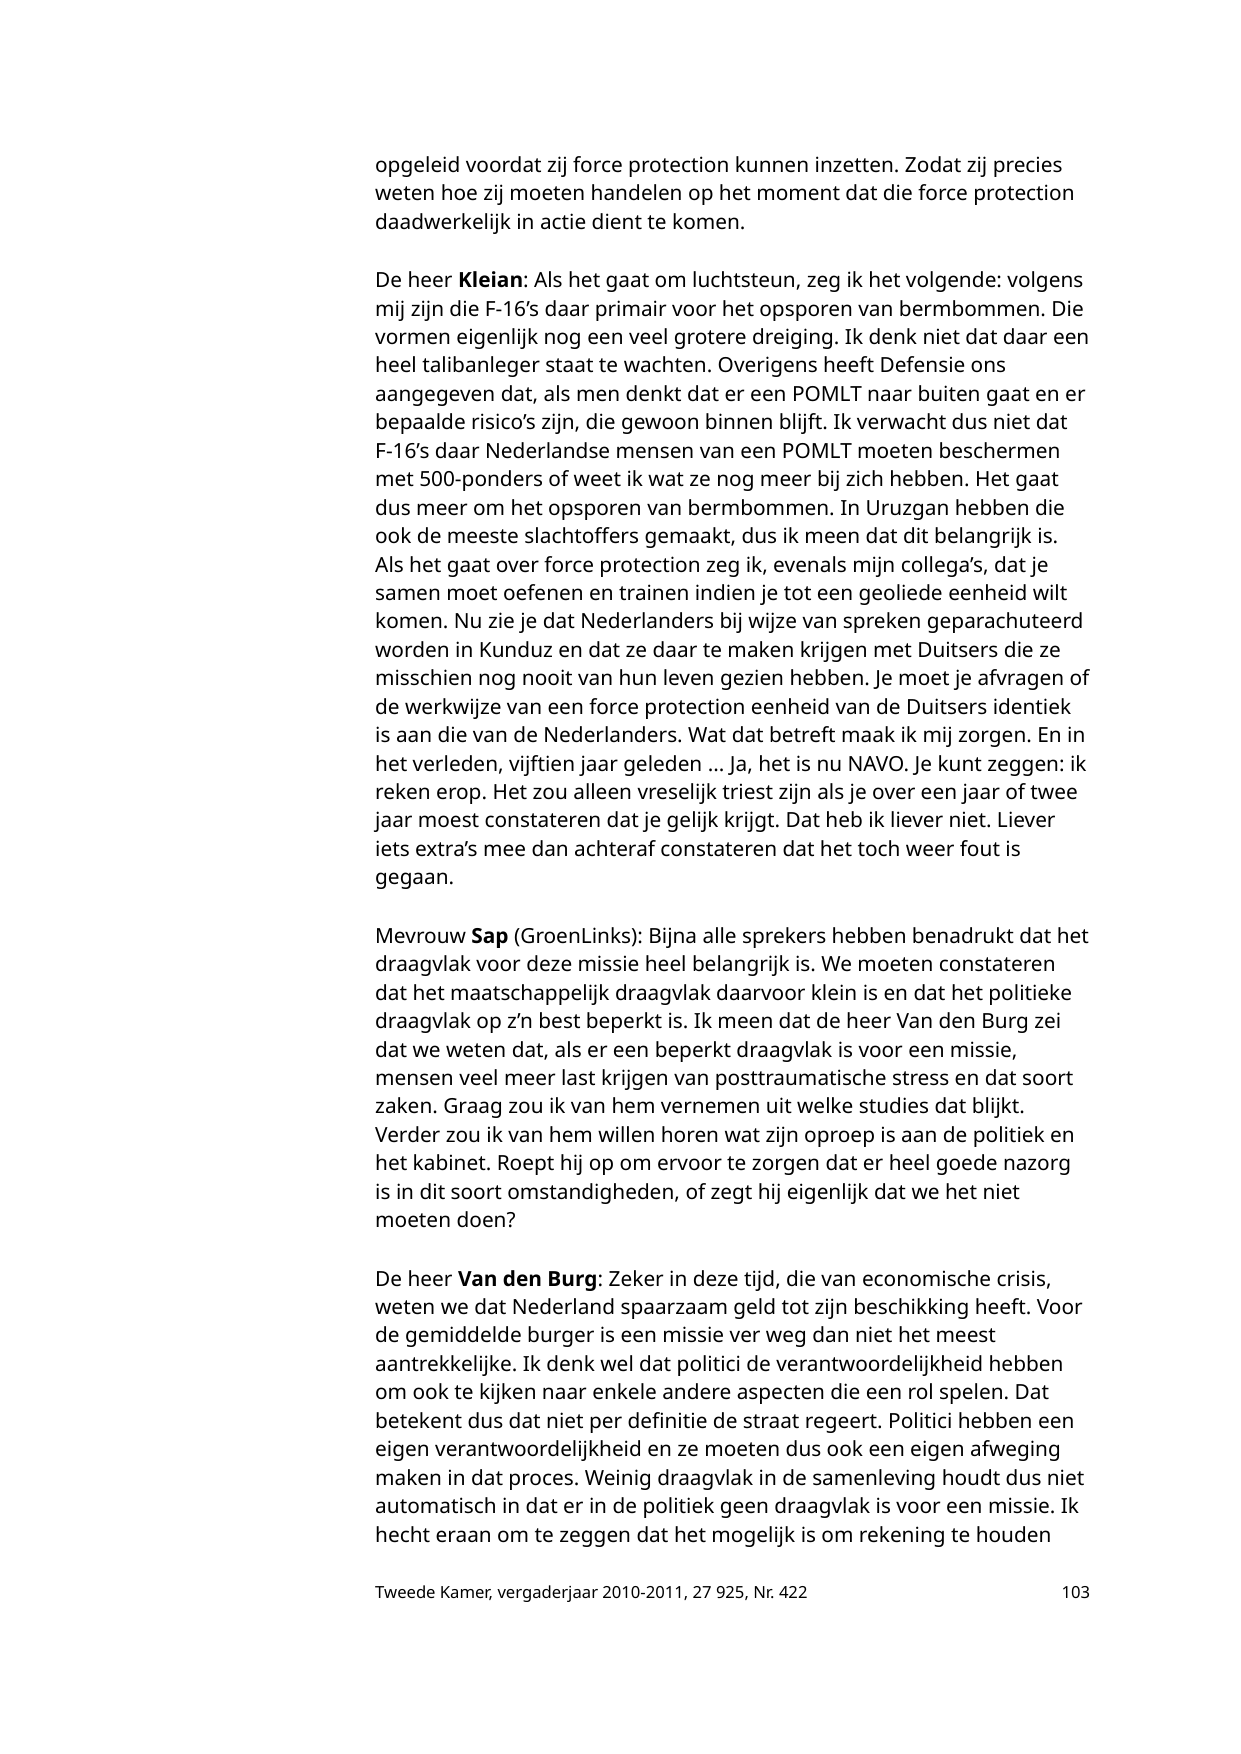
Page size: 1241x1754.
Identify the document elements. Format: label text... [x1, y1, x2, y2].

text Mevrouw Sap (GroenLinks): Bijna alle sprekers hebben benadrukt dat het draagvlak voor deze missie heel belangrijk is. We moeten constateren dat het maatschappelijk draagvlak daarvoor klein is en dat het politieke draagvlak op z’n best beperkt is. Ik meen dat de heer Van den Burg zei dat we weten dat, als er een beperkt draagvlak is voor een missie, mensen veel meer last krijgen van posttraumatische stress en dat soort zaken. Graag zou ik van hem vernemen uit welke studies dat blijkt. Verder zou ik van hem willen horen wat zijn oproep is aan de politiek en het kabinet. Roept hij op om ervoor te zorgen dat er heel goede nazorg is in dit soort omstandigheden, of zegt hij eigenlijk dat we het niet moeten doen? [375, 921, 1090, 1234]
text opgeleid voordat zij force protection kunnen inzetten. Zodat zij precies weten hoe zij moeten handelen op het moment dat die force protection daadwerkelijk in actie dient te komen. [375, 150, 1090, 235]
text Als het gaat over force protection zeg ik, evenals mijn collega’s, dat je samen moet oefenen en trainen indien je tot een geoliede eenheid wilt komen. Nu zie je dat Nederlanders bij wijze van spreken geparachuteerd worden in Kunduz en dat ze daar te maken krijgen met Duitsers die ze misschien nog nooit van hun leven gezien hebben. Je moet je afvragen of de werkwijze van een force protection eenheid van de Duitsers identiek is aan die van de Nederlanders. Wat dat betreft maak ik mij zorgen. En in het verleden, vijftien jaar geleden ... Ja, het is nu NAVO. Je kunt zeggen: ik reken erop. Het zou alleen vreselijk triest zijn als je over een jaar of twee jaar moest constateren dat je gelijk krijgt. Dat heb ik liever niet. Liever iets extra’s mee dan achteraf constateren dat het toch weer fout is gegaan. [375, 550, 1090, 891]
text De heer Kleian: Als het gaat om luchtsteun, zeg ik het volgende: volgens mij zijn die F-16’s daar primair voor het opsporen van bermbommen. Die vormen eigenlijk nog een veel grotere dreiging. Ik denk niet dat daar een heel talibanleger staat te wachten. Overigens heeft Defensie ons aangegeven dat, als men denkt dat er een POMLT naar buiten gaat en er bepaalde risico’s zijn, die gewoon binnen blijft. Ik verwacht dus niet dat F-16’s daar Nederlandse mensen van een POMLT moeten beschermen met 500-ponders of weet ik wat ze nog meer bij zich hebben. Het gaat dus meer om het opsporen van bermbommen. In Uruzgan hebben die ook de meeste slachtoffers gemaakt, dus ik meen dat dit belangrijk is. [375, 265, 1090, 550]
text De heer Van den Burg: Zeker in deze tijd, die van economische crisis, weten we dat Nederland spaarzaam geld tot zijn beschikking heeft. Voor de gemiddelde burger is een missie ver weg dan niet het meest aantrekkelijke. Ik denk wel dat politici de verantwoordelijkheid hebben om ook te kijken naar enkele andere aspecten die een rol spelen. Dat betekent dus dat niet per definitie de straat regeert. Politici hebben een eigen verantwoordelijkheid en ze moeten dus ook een eigen afweging maken in dat proces. Weinig draagvlak in de samenleving houdt dus niet automatisch in dat er in de politiek geen draagvlak is voor een missie. Ik hecht eraan om te zeggen dat het mogelijk is om rekening te houden [375, 1264, 1090, 1548]
